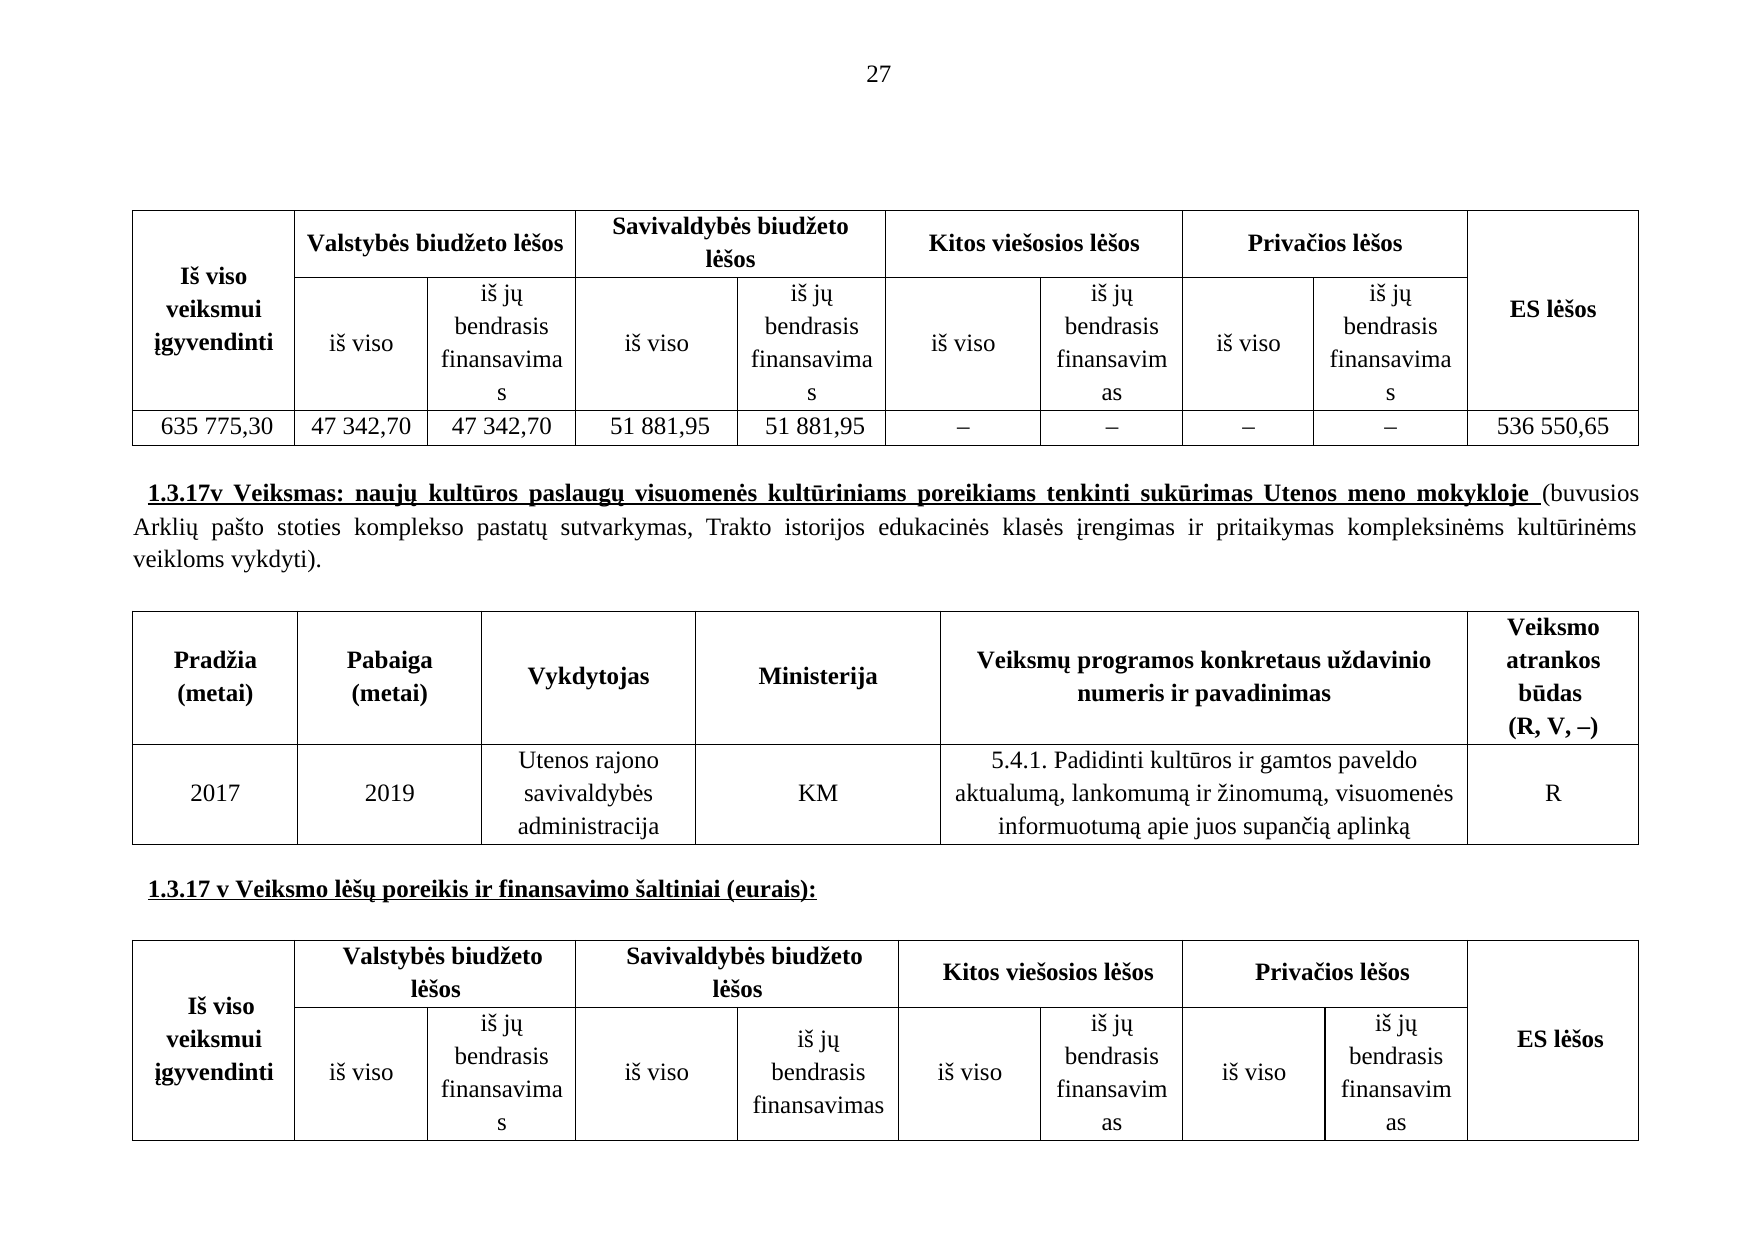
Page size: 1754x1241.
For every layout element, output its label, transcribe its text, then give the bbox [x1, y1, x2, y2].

table_header Vykdytojas [482, 612, 695, 744]
table_cell iš jų bendrasis finansavimas [1041, 278, 1182, 410]
table_cell 51 881,95 [738, 411, 885, 444]
table_cell iš jų bendrasis finansavimas [1314, 278, 1467, 410]
table_cell – [1041, 411, 1182, 444]
table_cell KM [696, 745, 940, 844]
table_cell – [1183, 411, 1313, 444]
table_cell iš jų bendrasis finansavimas [738, 278, 885, 410]
table_header Pabaiga (metai) [298, 612, 481, 744]
table_header Iš viso veiksmui įgyvendinti [133, 941, 294, 1140]
table_header Privačios lėšos [1183, 941, 1467, 1007]
text 1.3.17 v Veiksmo lėšų poreikis ir finansavimo šaltiniai (eurais): [118, 874, 1639, 902]
table_header Iš viso veiksmui įgyvendinti [133, 211, 294, 410]
table_cell 5.4.1. Padidinti kultūros ir gamtos paveldo aktualumą, lankomumą ir žinomumą, visuomenės informuotumą apie juos supančią aplinką [941, 745, 1467, 844]
table_cell 51 881,95 [576, 411, 737, 444]
table_cell iš viso [1183, 1008, 1324, 1140]
table_header Savivaldybės biudžeto lėšos [576, 211, 885, 277]
table_cell R [1468, 745, 1638, 844]
table_cell 47 342,70 [295, 411, 427, 444]
table_cell iš viso [295, 1008, 427, 1140]
table_header Valstybės biudžeto lėšos [295, 211, 575, 277]
table_header ES lėšos [1468, 211, 1638, 410]
table_cell 2019 [298, 745, 481, 844]
table_header ES lėšos [1468, 941, 1638, 1140]
table_cell iš viso [576, 278, 737, 410]
table_cell 2017 [133, 745, 297, 844]
table_header Veiksmo atrankos būdas (R, V, –) [1468, 612, 1638, 744]
text 1.3.17v Veiksmas: naujų kultūros paslaugų visuomenės kultūriniams poreikiams tenkinti sukūrimas Utenos meno mokykloje (buvusios Arklių pašto stoties komplekso pastatų sutvarkymas, Trakto istorijos edukacinės klasės įrengimas ir pritaikymas kompleksinėms kultūrinėms veikloms vykdyti). [133, 478, 1639, 573]
table_cell iš jų bendrasis finansavimas [1326, 1008, 1467, 1140]
table_header Privačios lėšos [1183, 211, 1467, 277]
table_cell iš viso [295, 278, 427, 410]
table_cell – [886, 411, 1040, 444]
table_cell iš jų bendrasis finansavimas [738, 1008, 898, 1140]
table_header Kitos viešosios lėšos [886, 211, 1182, 277]
table_header Savivaldybės biudžeto lėšos [576, 941, 898, 1007]
table_cell Utenos rajono savivaldybės administracija [482, 745, 695, 844]
table_cell 47 342,70 [428, 411, 575, 444]
table_cell iš jų bendrasis finansavimas [428, 1008, 575, 1140]
table_cell iš viso [899, 1008, 1040, 1140]
table_cell iš viso [1183, 278, 1313, 410]
table_header Ministerija [696, 612, 940, 744]
table_cell iš viso [886, 278, 1040, 410]
table_cell – [1314, 411, 1467, 444]
table_cell 536 550,65 [1468, 411, 1638, 444]
table_cell iš jų bendrasis finansavimas [1041, 1008, 1182, 1140]
table_header Pradžia (metai) [133, 612, 297, 744]
table_cell 635 775,30 [133, 411, 294, 444]
table_header Valstybės biudžeto lėšos [295, 941, 575, 1007]
table_cell iš jų bendrasis finansavimas [428, 278, 575, 410]
table_header Veiksmų programos konkretaus uždavinio numeris ir pavadinimas [941, 612, 1467, 744]
table_cell iš viso [576, 1008, 737, 1140]
table_header Kitos viešosios lėšos [899, 941, 1182, 1007]
